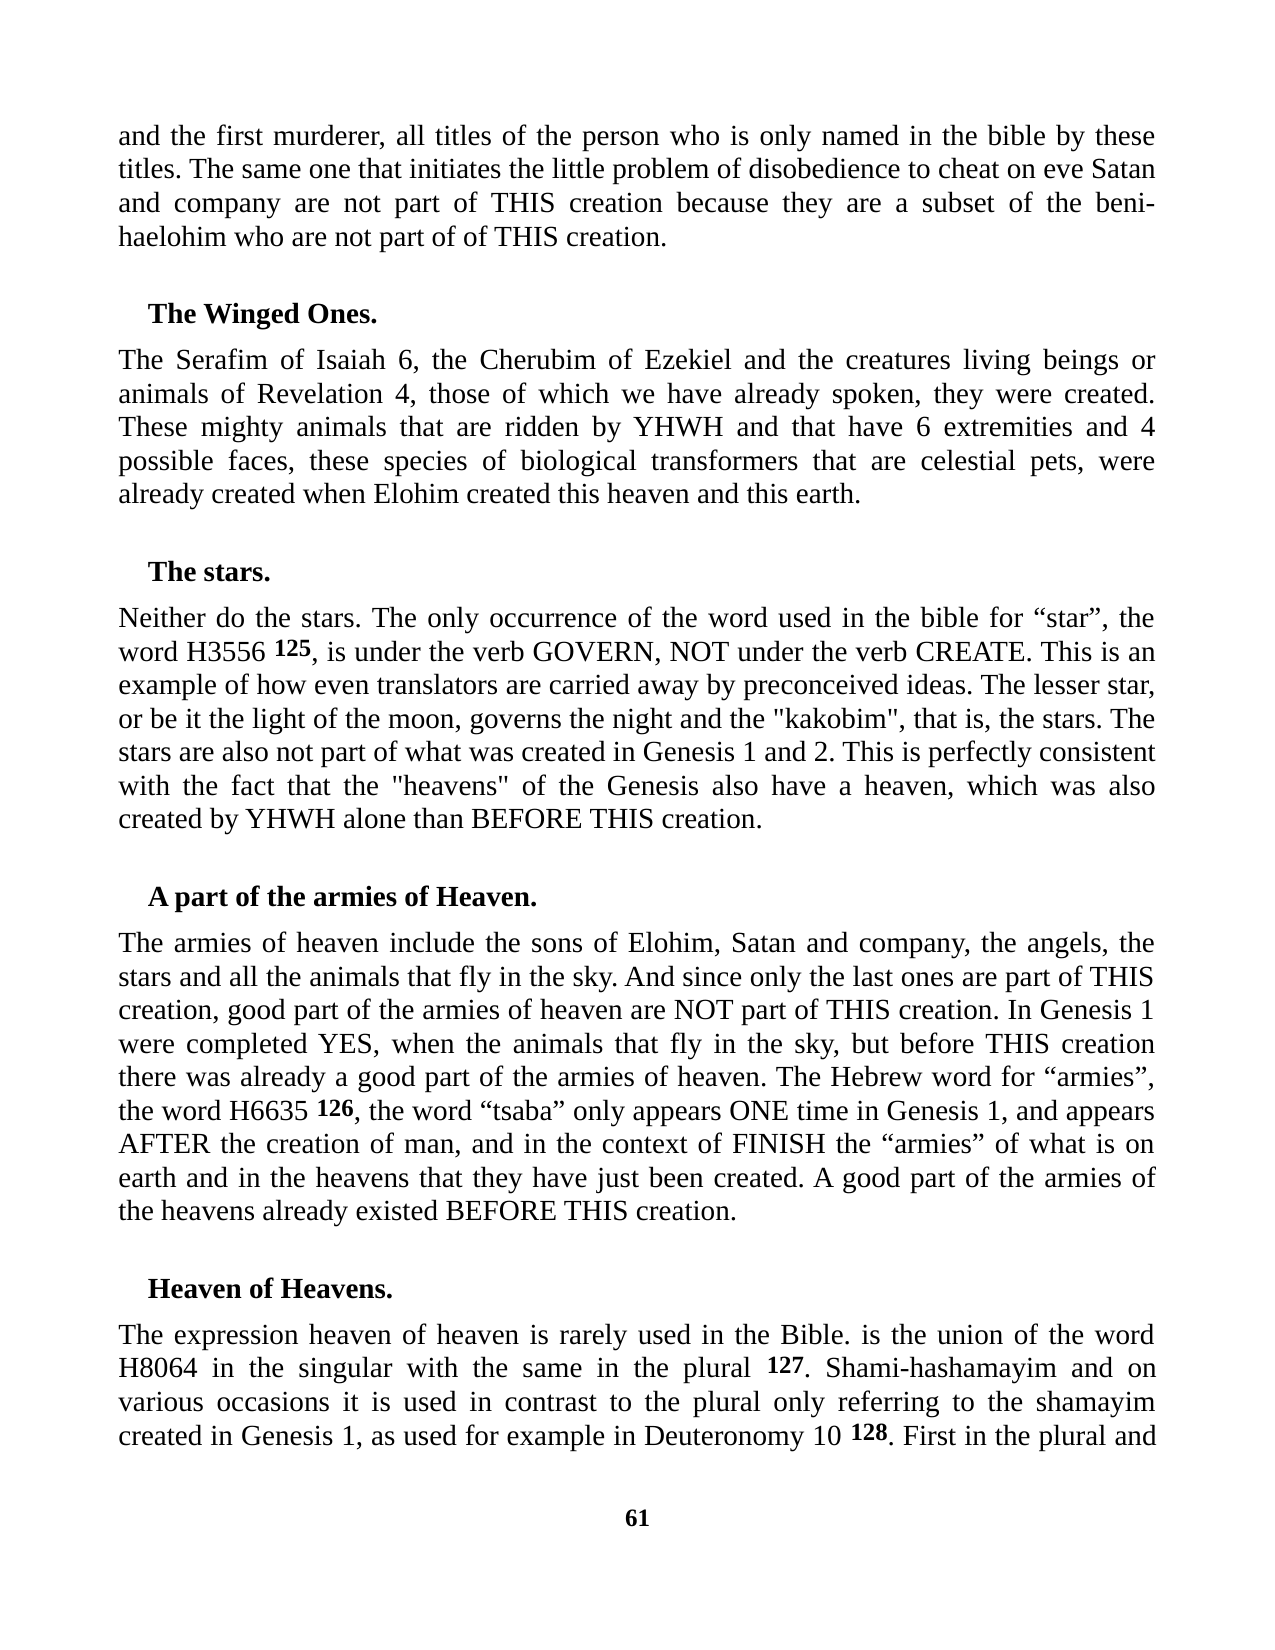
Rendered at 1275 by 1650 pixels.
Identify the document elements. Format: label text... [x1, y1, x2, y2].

subtitle A part of the armies of Heaven. [148, 879, 1157, 913]
subtitle Heaven of Heavens. [148, 1271, 1157, 1304]
subtitle The stars. [148, 554, 1157, 588]
subtitle The Winged Ones. [148, 296, 1157, 330]
text Neither do the stars. The only occurrence of the word used in the bible for “star”, the word H3556 , is under the verb GOVERN, NOT under the verb CREATE. This is an example of how even translators are carried away by preconceived ideas. The lesser star, or be it the light of the moon, governs the night and the "kakobim", that is, the stars. The stars are also not part of what was created in Genesis 1 and 2. This is perfectly consistent with the fact that the "heavens" of the Genesis also have a heaven, which was also created by YHWH alone than BEFORE THIS creation. [118, 600, 1157, 835]
text and the first murderer, all titles of the person who is only named in the bible by these titles. The same one that initiates the little problem of disobedience to cheat on eve Satan and company are not part of THIS creation because they are a subset of the beni-haelohim who are not part of of THIS creation. [118, 118, 1157, 252]
text The armies of heaven include the sons of Elohim, Satan and company, the angels, the stars and all the animals that fly in the sky. And since only the last ones are part of THIS creation, good part of the armies of heaven are NOT part of THIS creation. In Genesis 1 were completed YES, when the animals that fly in the sky, but before THIS creation there was already a good part of the armies of heaven. The Hebrew word for “armies”, the word H6635 , the word “tsaba” only appears ONE time in Genesis 1, and appears AFTER the creation of man, and in the context of FINISH the “armies” of what is on earth and in the heavens that they have just been created. A good part of the armies of the heavens already existed BEFORE THIS creation. [118, 925, 1157, 1227]
text The Serafim of Isaiah 6, the Cherubim of Ezekiel and the creatures living beings or animals of Revelation 4, those of which we have already spoken, they were created. These mighty animals that are ridden by YHWH and that have 6 extremities and 4 possible faces, these species of biological transformers that are celestial pets, were already created when Elohim created this heaven and this earth. [118, 342, 1157, 510]
text The expression heaven of heaven is rarely used in the Bible. is the union of the word H8064 in the singular with the same in the plural . Shami-hashamayim and on various occasions it is used in contrast to the plural only referring to the shamayim created in Genesis 1, as used for example in Deuteronomy 10 . First in the plural and [118, 1317, 1157, 1451]
